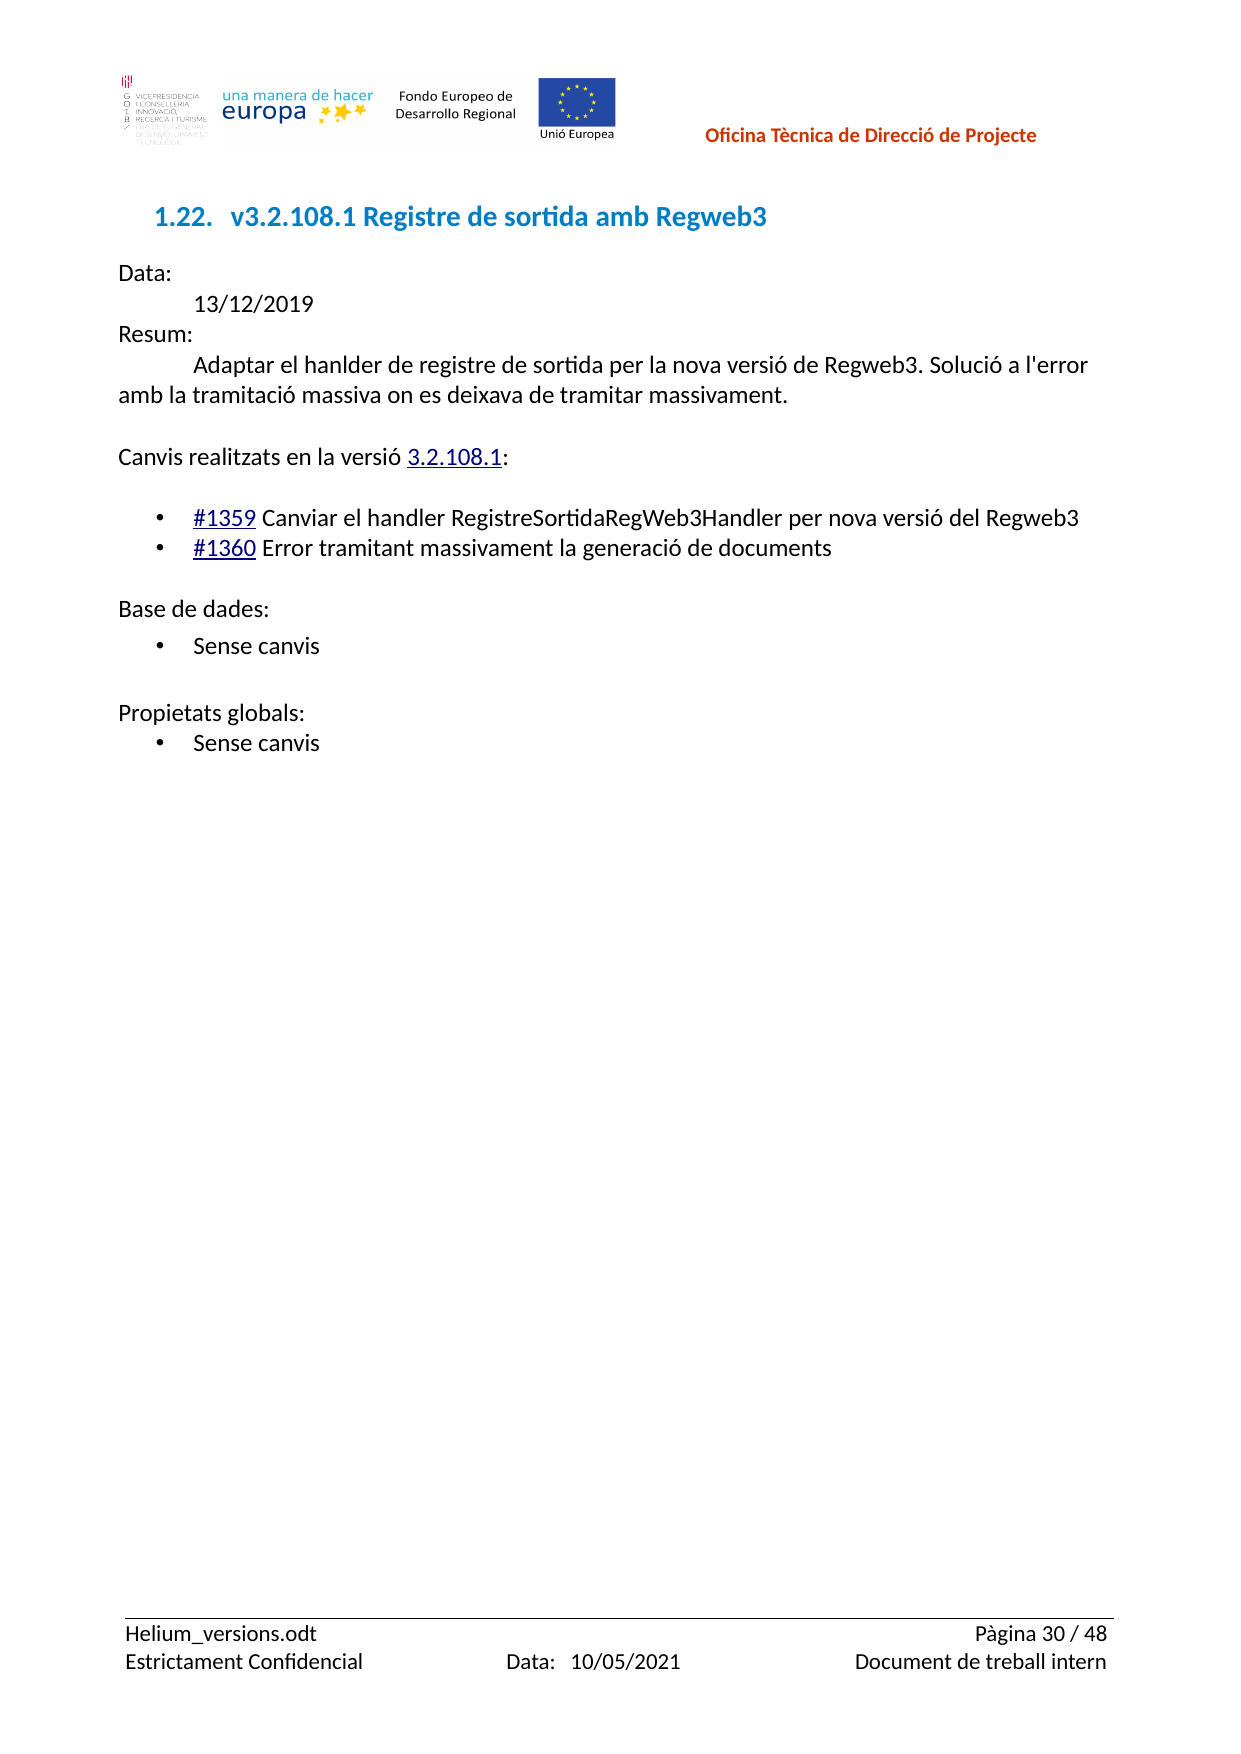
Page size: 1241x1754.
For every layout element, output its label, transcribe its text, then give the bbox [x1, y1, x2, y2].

text Data: [118, 258, 1122, 288]
text Resum: [118, 319, 1122, 349]
subtitle v3.2.108.1 Registre de sortida amb Regweb3 [153, 198, 1122, 234]
picture [118, 73, 213, 147]
list Sense canvis [156, 727, 1122, 758]
list #1359 Canviar el handler RegistreSortidaRegWeb3Handler per nova versió del Regweb3 [156, 502, 1122, 532]
picture [219, 73, 621, 147]
text Canvis realitzats en la versió 3.2.108.1: [118, 441, 1122, 471]
list #1360 Error tramitant massivament la generació de documents [156, 532, 1122, 563]
text Base de dades: [118, 593, 1122, 624]
text Propietats globals: [118, 697, 1122, 727]
text 13/12/2019 [118, 288, 1122, 319]
text Adaptar el hanlder de registre de sortida per la nova versió de Regweb3. Solució a l'error amb la tramitació massiva on es deixava de tramitar massivament. [118, 349, 1122, 410]
list Sense canvis [156, 630, 1122, 660]
